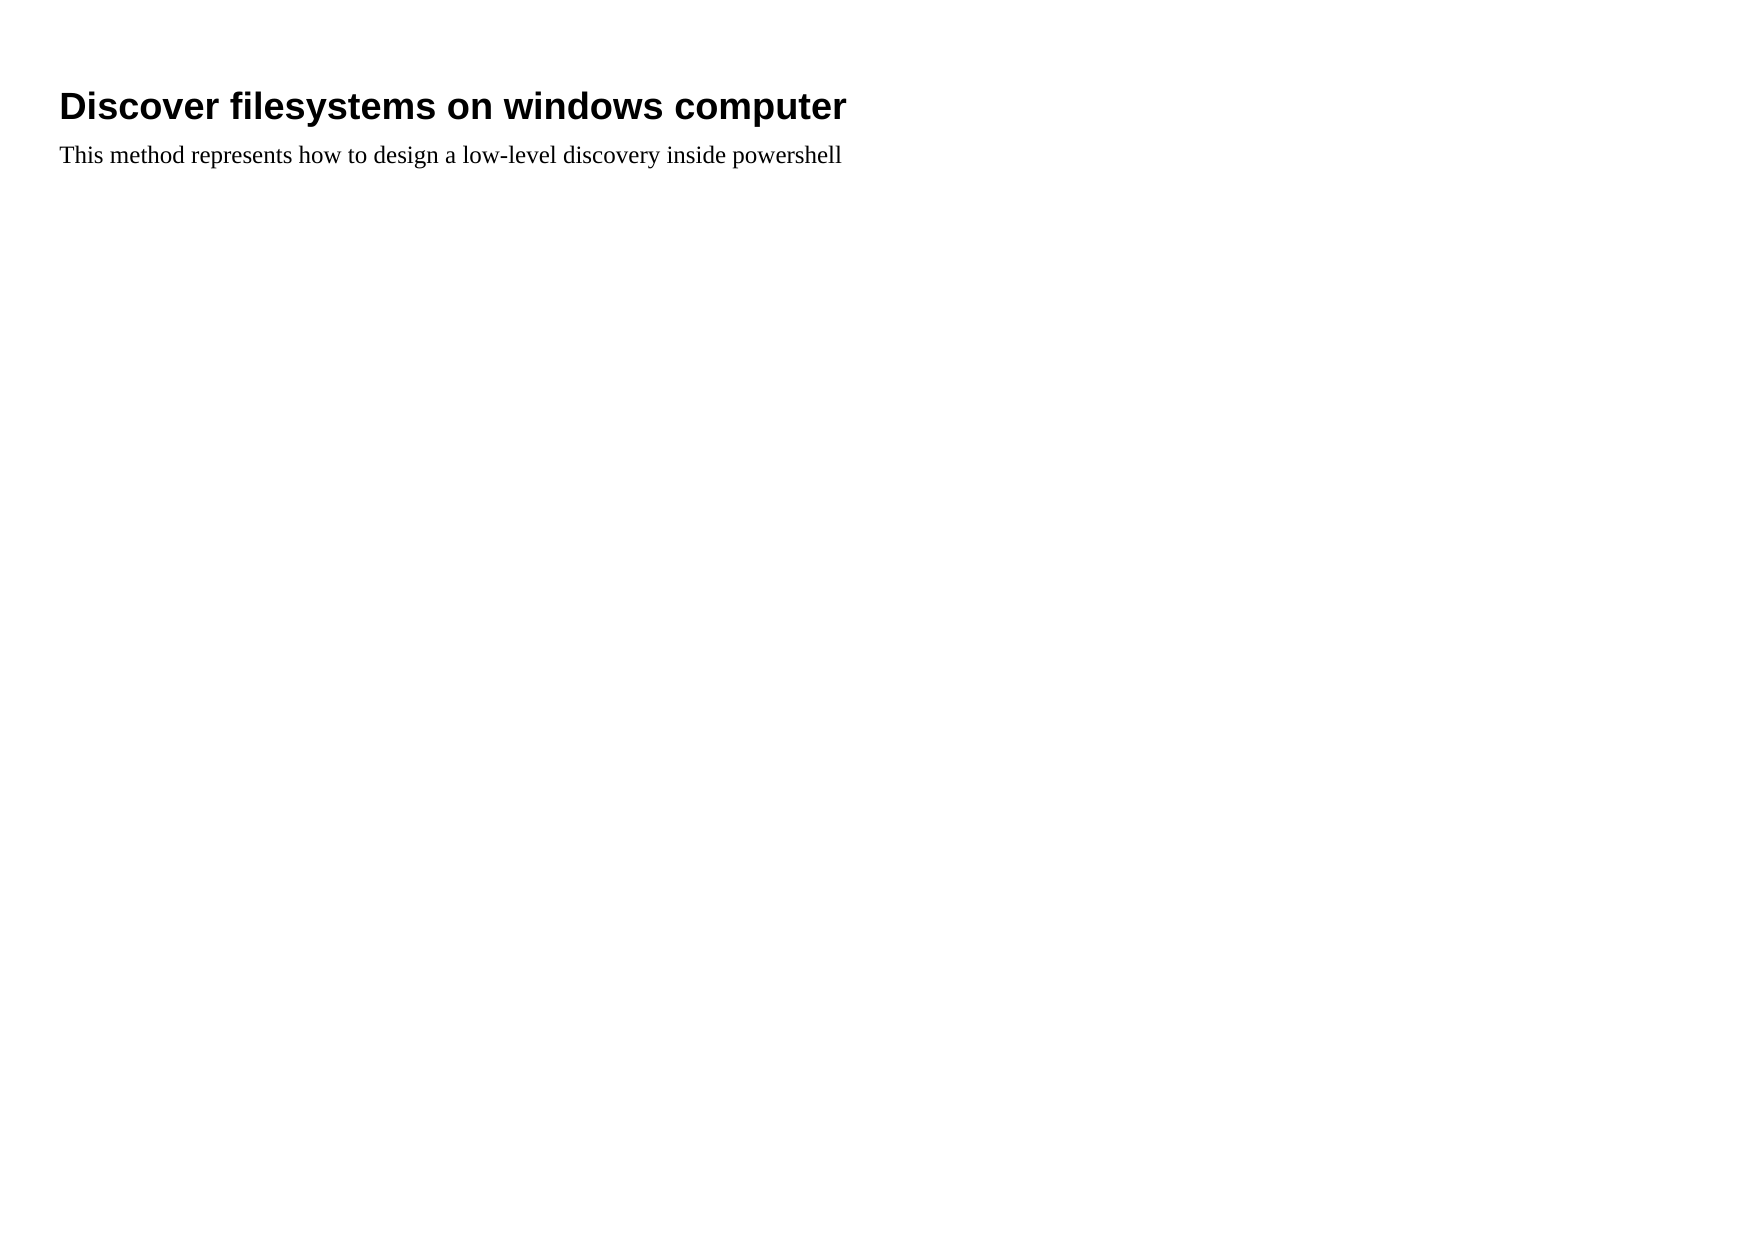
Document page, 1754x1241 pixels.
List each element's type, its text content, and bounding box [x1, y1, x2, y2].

subtitle Discover filesystems on windows computer [59, 84, 1695, 128]
subtitle This method represents how to design a low-level discovery inside powershell [59, 140, 1695, 169]
